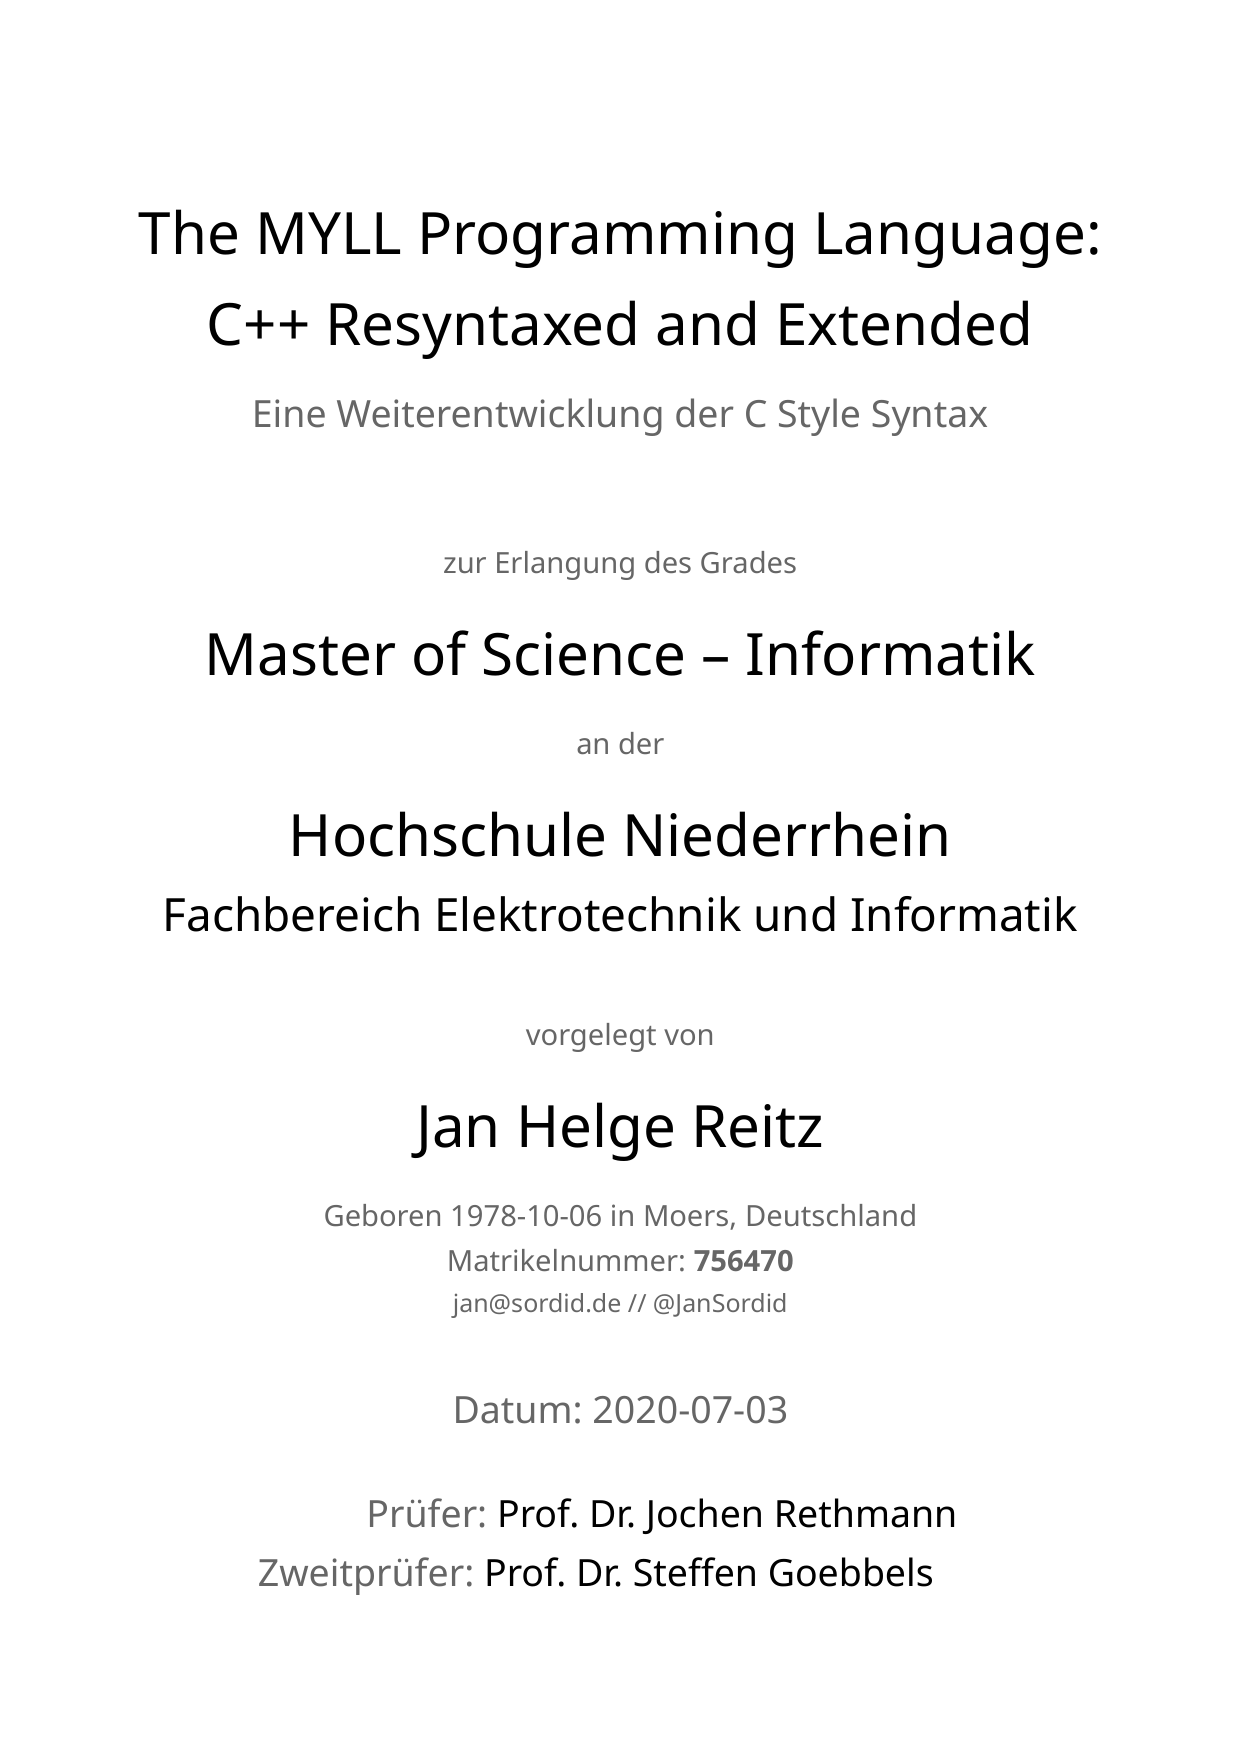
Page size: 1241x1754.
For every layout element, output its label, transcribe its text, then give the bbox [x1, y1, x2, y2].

subtitle vorgelegt von [118, 1014, 1122, 1054]
subtitle Geboren 1978-10-06 in Moers, Deutschland Matrikelnummer: 756470 jan@sordid.de // @JanSordid [118, 1195, 1122, 1319]
title Jan Helge Reitz [118, 1085, 1122, 1164]
subtitle Datum: 2020-07-03 Prüfer: Prof. Dr. Jochen Rethmann Zweitprüfer: Prof. Dr. Steffen Goebbels [118, 1383, 1122, 1597]
subtitle an der [118, 723, 1122, 763]
subtitle zur Erlangung des Grades [118, 542, 1122, 582]
subtitle Eine Weiterentwicklung der C Style Syntax [118, 387, 1122, 438]
title Master of Science – Informatik [118, 613, 1122, 692]
title The MYLL Programming Language: C++ Resyntaxed and Extended [118, 192, 1122, 363]
title Hochschule Niederrhein Fachbereich Elektrotechnik und Informatik [118, 793, 1122, 945]
